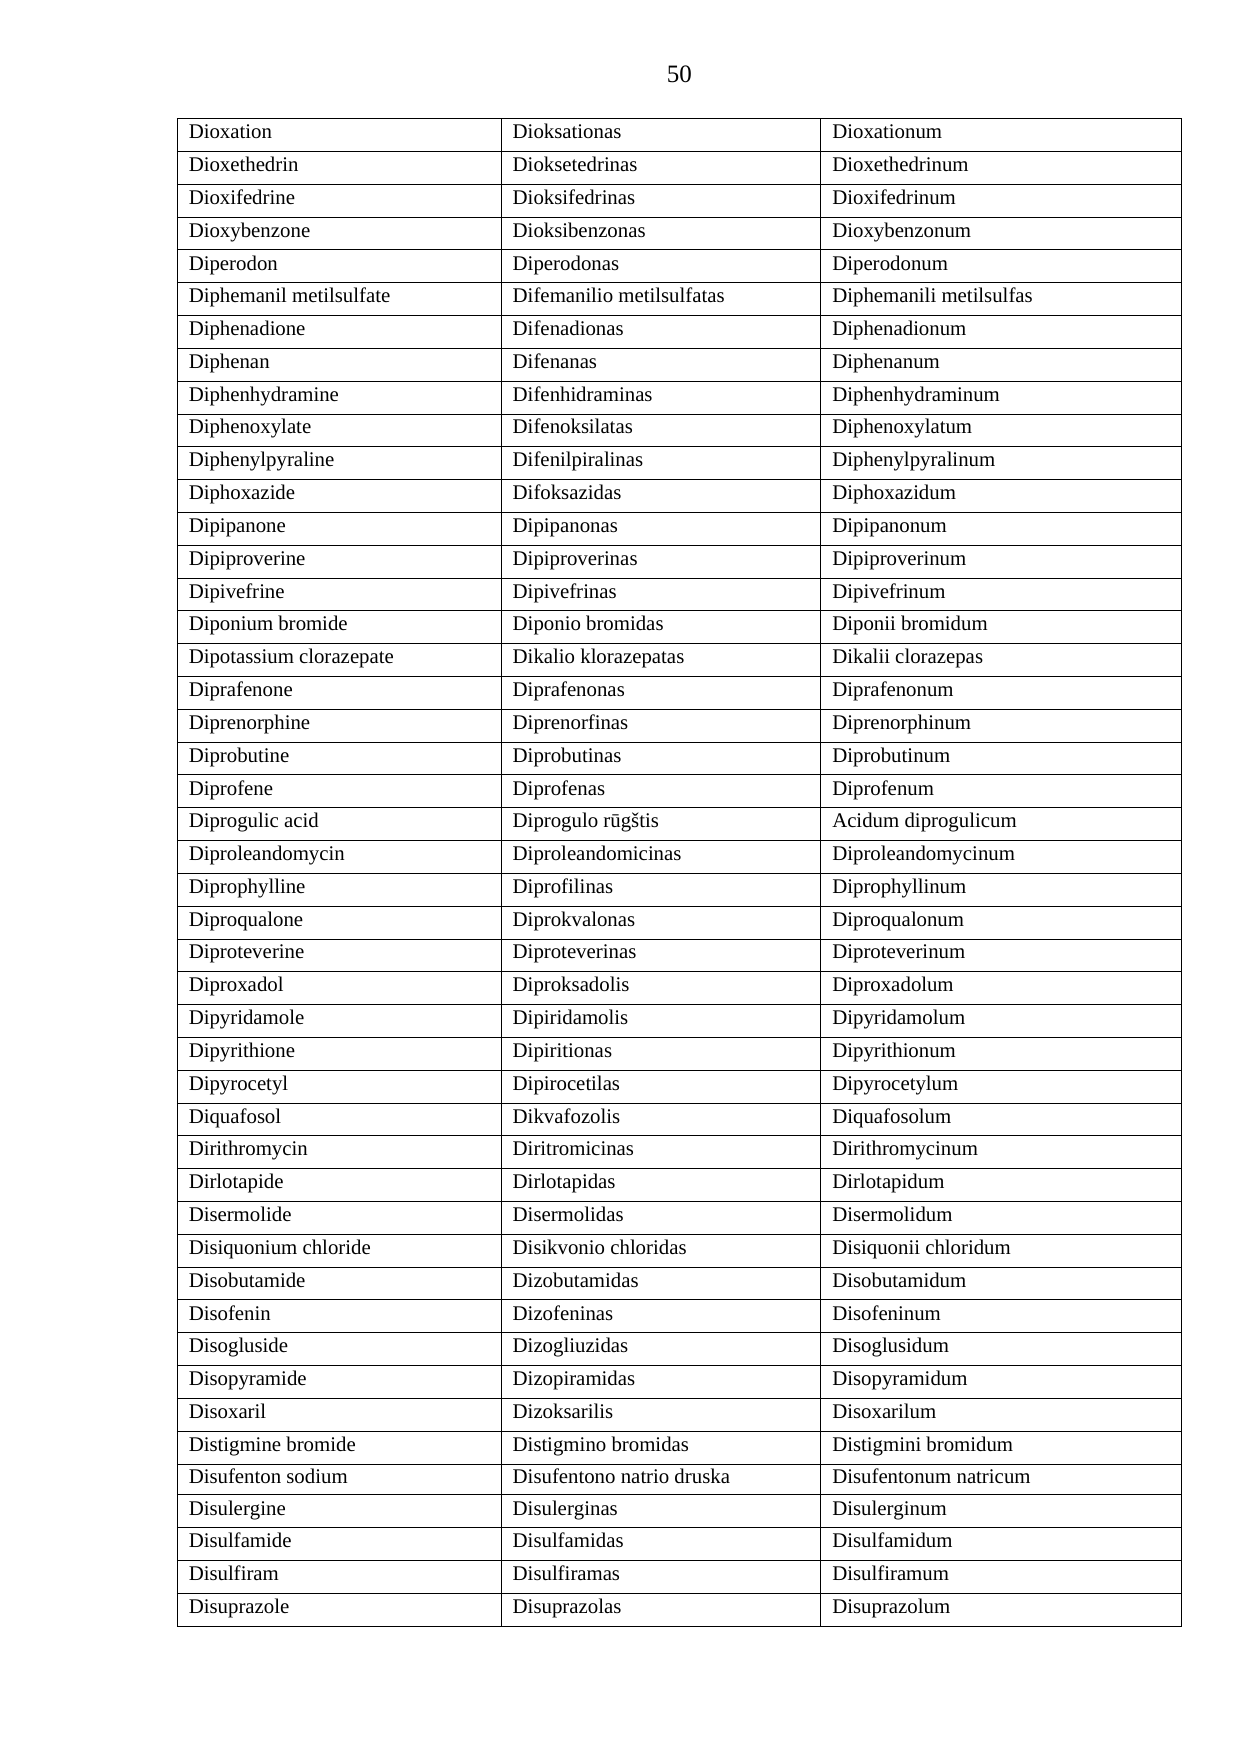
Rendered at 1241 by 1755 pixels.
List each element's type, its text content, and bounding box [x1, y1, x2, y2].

table_cell Dipiritionas [502, 1038, 820, 1070]
table_cell Dirlotapide [178, 1169, 501, 1201]
table_cell Diprafenonum [821, 677, 1181, 709]
table_cell Dipiproverine [178, 546, 501, 577]
table_cell Disuprazolas [502, 1594, 820, 1626]
table_cell Dioxethedrin [178, 152, 501, 184]
table_cell Dipiproverinas [502, 546, 820, 577]
table_cell Disoglusidum [821, 1333, 1181, 1365]
table_cell Dipivefrinas [502, 579, 820, 610]
table_cell Diprofene [178, 775, 501, 807]
table_cell Dizofeninas [502, 1300, 820, 1332]
table_cell Dizogliuzidas [502, 1333, 820, 1365]
table_cell Diphemanili metilsulfas [821, 283, 1181, 315]
table_cell Dipivefrine [178, 579, 501, 610]
table_cell Diprafenone [178, 677, 501, 709]
table_cell Diproqualonum [821, 907, 1181, 938]
table_cell Dizobutamidas [502, 1268, 820, 1299]
table_cell Dikalii clorazepas [821, 644, 1181, 676]
table_cell Disufentonum natricum [821, 1465, 1181, 1494]
table_cell Diprenorphinum [821, 710, 1181, 742]
table_cell Dizopiramidas [502, 1366, 820, 1398]
table_cell Disofeninum [821, 1300, 1181, 1332]
table_cell Diphoxazidum [821, 480, 1181, 512]
table_cell Disikvonio chloridas [502, 1235, 820, 1267]
table_cell Diprobutine [178, 743, 501, 774]
table_cell Diprogulic acid [178, 808, 501, 840]
table_cell Dipyrithione [178, 1038, 501, 1070]
table_cell Disulfamide [178, 1528, 501, 1560]
table_cell Diprenorphine [178, 710, 501, 742]
table_cell Diphenan [178, 349, 501, 381]
table_cell Diponii bromidum [821, 611, 1181, 643]
table_cell Dipyrocetyl [178, 1071, 501, 1102]
table_cell Disogluside [178, 1333, 501, 1365]
table_cell Diquafosol [178, 1104, 501, 1135]
table_cell Dipiproverinum [821, 546, 1181, 577]
table_cell Diphenylpyralinum [821, 447, 1181, 479]
table_cell Disuprazolum [821, 1594, 1181, 1626]
table_cell Diphenoxylate [178, 415, 501, 446]
table_cell Dioxifedrinum [821, 185, 1181, 217]
table_cell Dipipanonas [502, 513, 820, 545]
table_cell Diprobutinum [821, 743, 1181, 774]
table_cell Dioksifedrinas [502, 185, 820, 217]
table_cell Dipyridamolum [821, 1005, 1181, 1037]
table_cell Diponium bromide [178, 611, 501, 643]
table_cell Dioxybenzonum [821, 218, 1181, 249]
table_cell Dirithromycinum [821, 1136, 1181, 1168]
table_cell Dipipanone [178, 513, 501, 545]
table_cell Diproteverinas [502, 940, 820, 971]
table_cell Dirithromycin [178, 1136, 501, 1168]
table_cell Disulfiramas [502, 1561, 820, 1593]
table_cell Diprophylline [178, 874, 501, 906]
table_cell Diphenhydraminum [821, 382, 1181, 413]
table_cell Dipirocetilas [502, 1071, 820, 1102]
table_cell Disoxarilum [821, 1399, 1181, 1431]
table_cell Diphenanum [821, 349, 1181, 381]
table_cell Disulfamidum [821, 1528, 1181, 1560]
table_cell Difenadionas [502, 316, 820, 348]
table_cell Disoxaril [178, 1399, 501, 1431]
table_cell Disopyramide [178, 1366, 501, 1398]
table_cell Diproleandomicinas [502, 841, 820, 873]
table_cell Dirlotapidum [821, 1169, 1181, 1201]
table_cell Disuprazole [178, 1594, 501, 1626]
table_cell Disermolidas [502, 1202, 820, 1234]
table_cell Difenanas [502, 349, 820, 381]
table_cell Diphenoxylatum [821, 415, 1181, 446]
table_cell Dioksationas [502, 119, 820, 151]
table_cell Difenilpiralinas [502, 447, 820, 479]
table_cell Diperodonas [502, 250, 820, 282]
table_cell Dikvafozolis [502, 1104, 820, 1135]
table_cell Distigmine bromide [178, 1432, 501, 1463]
table_cell Diproxadol [178, 972, 501, 1004]
table_cell Diproxadolum [821, 972, 1181, 1004]
table_cell Diritromicinas [502, 1136, 820, 1168]
table_cell Diphenadionum [821, 316, 1181, 348]
table_cell Diproteverine [178, 940, 501, 971]
table_cell Diperodonum [821, 250, 1181, 282]
table_cell Diprobutinas [502, 743, 820, 774]
table_cell Acidum diprogulicum [821, 808, 1181, 840]
table_cell Diprokvalonas [502, 907, 820, 938]
table_cell Disiquonii chloridum [821, 1235, 1181, 1267]
table_cell Diperodon [178, 250, 501, 282]
table_cell Dioxifedrine [178, 185, 501, 217]
table_cell Dioksetedrinas [502, 152, 820, 184]
table_cell Diprofenum [821, 775, 1181, 807]
table_cell Disofenin [178, 1300, 501, 1332]
table_cell Distigmini bromidum [821, 1432, 1181, 1463]
table_cell Disulerginas [502, 1495, 820, 1527]
table_cell Dioksibenzonas [502, 218, 820, 249]
table_cell Disulfiram [178, 1561, 501, 1593]
table_cell Dizoksarilis [502, 1399, 820, 1431]
table_cell Dioxethedrinum [821, 152, 1181, 184]
table_cell Disulergine [178, 1495, 501, 1527]
table_cell Diphenhydramine [178, 382, 501, 413]
table_cell Diphenylpyraline [178, 447, 501, 479]
table_cell Distigmino bromidas [502, 1432, 820, 1463]
table_cell Diprophyllinum [821, 874, 1181, 906]
table_cell Diprafenonas [502, 677, 820, 709]
table_cell Diproteverinum [821, 940, 1181, 971]
table_cell Disobutamidum [821, 1268, 1181, 1299]
table_cell Difenoksilatas [502, 415, 820, 446]
table_cell Dipivefrinum [821, 579, 1181, 610]
table_cell Disufentono natrio druska [502, 1465, 820, 1494]
table_cell Dipiridamolis [502, 1005, 820, 1037]
table_cell Difenhidraminas [502, 382, 820, 413]
table_cell Disobutamide [178, 1268, 501, 1299]
table_cell Diproqualone [178, 907, 501, 938]
table_cell Dioxationum [821, 119, 1181, 151]
table_cell Dikalio klorazepatas [502, 644, 820, 676]
table_cell Diproleandomycin [178, 841, 501, 873]
table_cell Dipyrocetylum [821, 1071, 1181, 1102]
table_cell Diquafosolum [821, 1104, 1181, 1135]
table_cell Disulfamidas [502, 1528, 820, 1560]
table_cell Dioxybenzone [178, 218, 501, 249]
table_cell Diphemanil metilsulfate [178, 283, 501, 315]
table_cell Disufenton sodium [178, 1465, 501, 1494]
table_cell Diphenadione [178, 316, 501, 348]
table_cell Diphoxazide [178, 480, 501, 512]
table_cell Diprenorfinas [502, 710, 820, 742]
table_cell Dipipanonum [821, 513, 1181, 545]
table_cell Dipyridamole [178, 1005, 501, 1037]
table_cell Disermolide [178, 1202, 501, 1234]
table_cell Disiquonium chloride [178, 1235, 501, 1267]
table_cell Disermolidum [821, 1202, 1181, 1234]
table_cell Disulfiramum [821, 1561, 1181, 1593]
table_cell Disopyramidum [821, 1366, 1181, 1398]
table_cell Diponio bromidas [502, 611, 820, 643]
table_cell Diprogulo rūgštis [502, 808, 820, 840]
table_cell Difoksazidas [502, 480, 820, 512]
table_cell Dipotassium clorazepate [178, 644, 501, 676]
table_cell Diprofilinas [502, 874, 820, 906]
table_cell Diproleandomycinum [821, 841, 1181, 873]
table_cell Dirlotapidas [502, 1169, 820, 1201]
table_cell Diprofenas [502, 775, 820, 807]
table_cell Diproksadolis [502, 972, 820, 1004]
table_cell Dipyrithionum [821, 1038, 1181, 1070]
table_cell Disulerginum [821, 1495, 1181, 1527]
table_cell Dioxation [178, 119, 501, 151]
table_cell Difemanilio metilsulfatas [502, 283, 820, 315]
